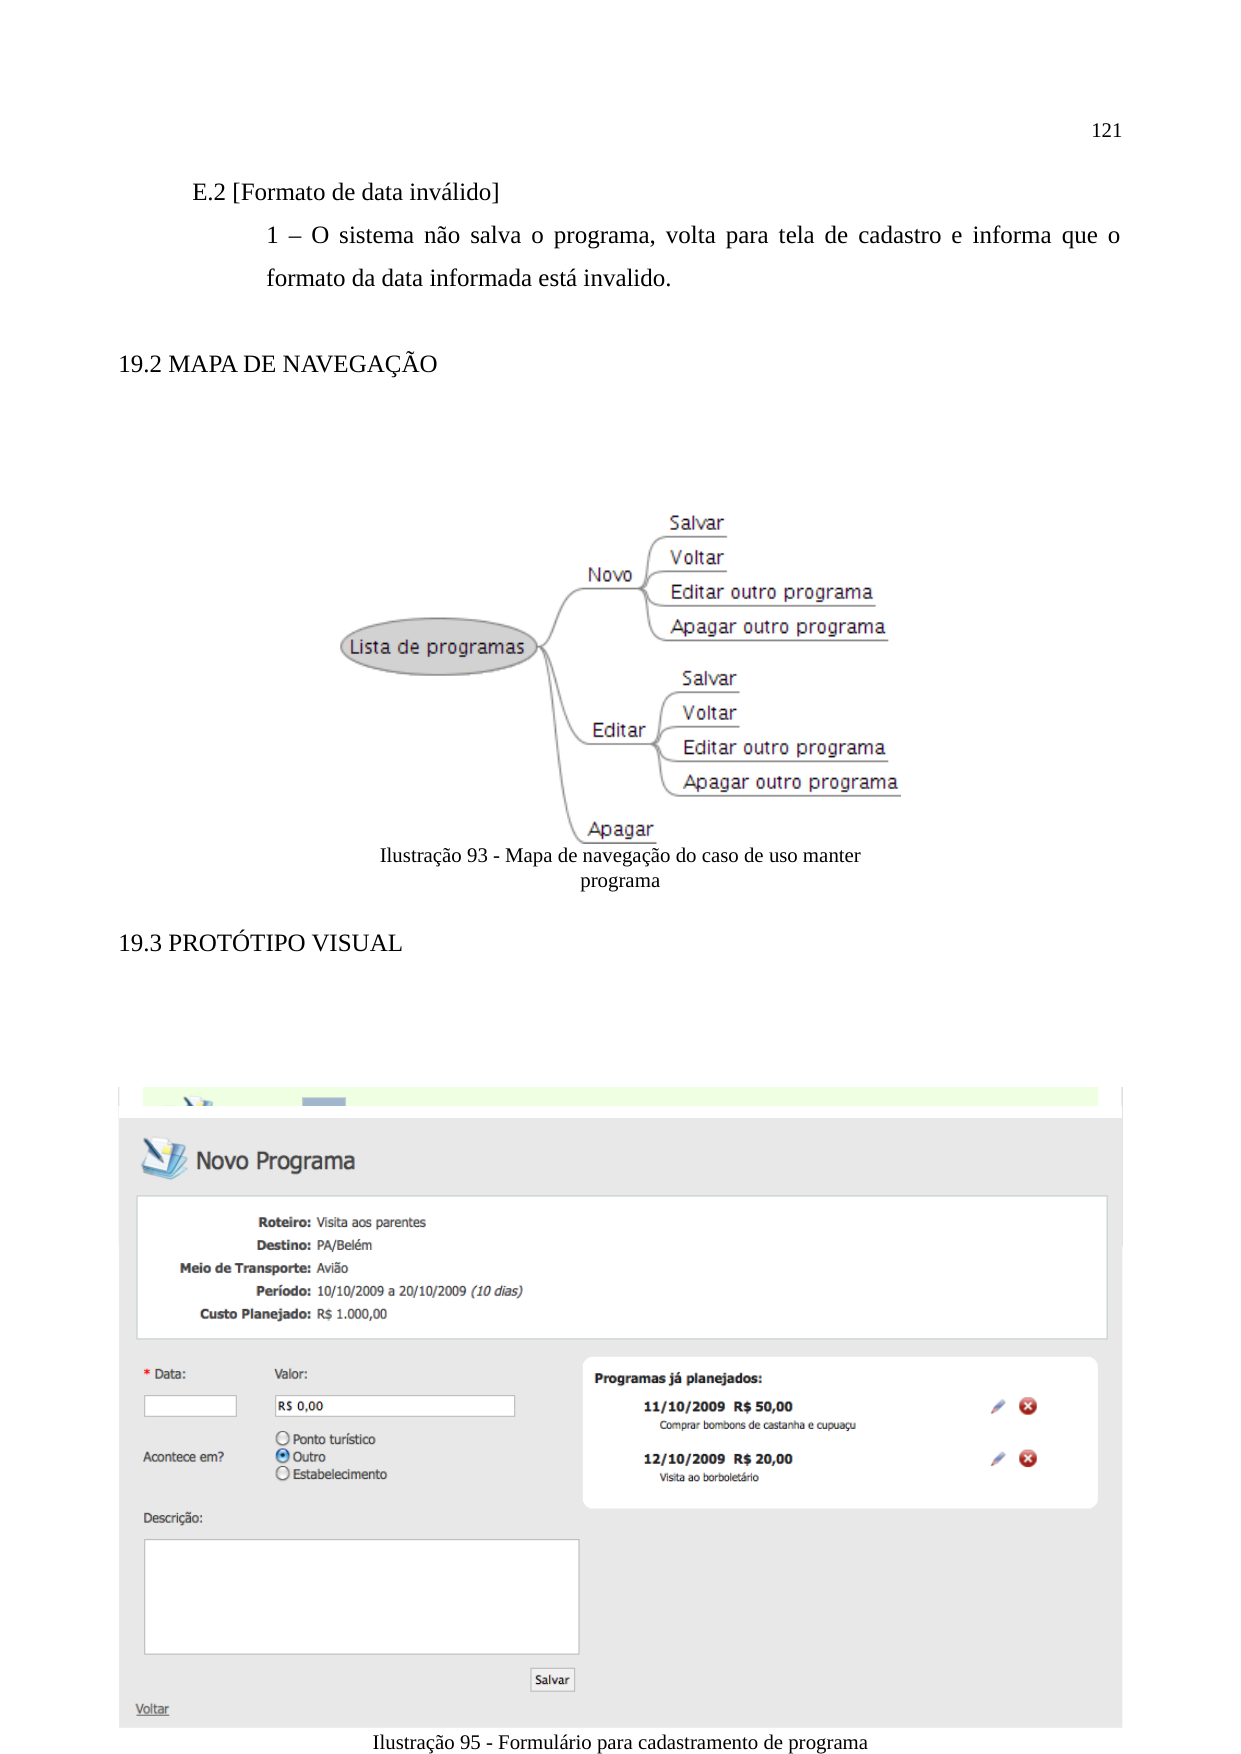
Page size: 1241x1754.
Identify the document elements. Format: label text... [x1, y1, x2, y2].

text Ilustração 93 - Mapa de navegação do caso de uso manter programa [340, 844, 901, 892]
text E.2 [Formato de data inválido] [118, 177, 1122, 206]
picture [118, 1087, 1123, 1730]
picture [339, 509, 901, 844]
subtitle Mapa de navegação [118, 349, 1122, 378]
text Ilustração 95 - Formulário para cadastramento de programa [118, 1730, 1122, 1754]
text 1 – O sistema não salva o programa, volta para tela de cadastro e informa que o formato da data informada está invalido. [266, 220, 1122, 292]
subtitle Protótipo visual [118, 928, 1122, 956]
